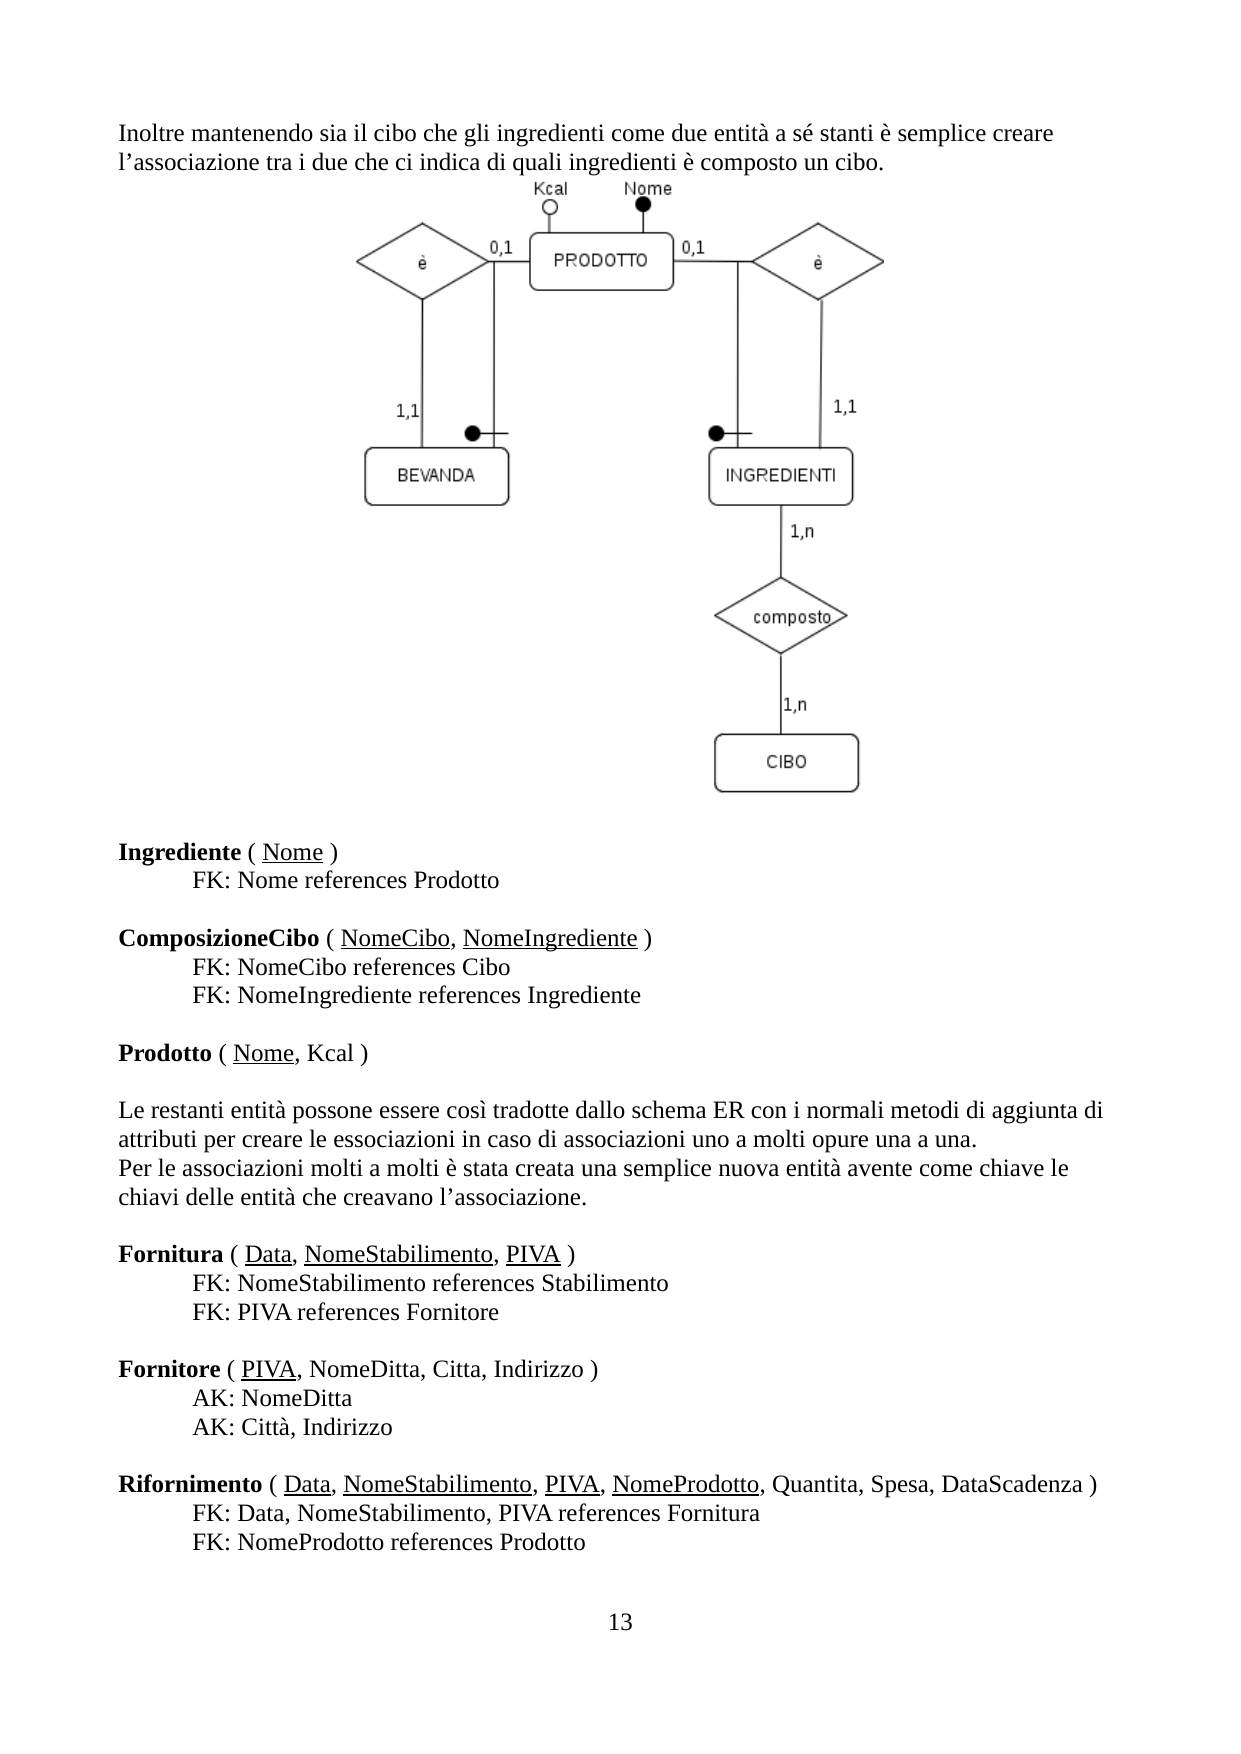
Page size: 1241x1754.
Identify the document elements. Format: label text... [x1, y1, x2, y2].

text Prodotto ( Nome, Kcal ) [118, 1038, 1122, 1067]
text Le restanti entità possone essere così tradotte dallo schema ER con i normali metodi di aggiunta di attributi per creare le essociazioni in caso di associazioni uno a molti opure una a una. [118, 1096, 1122, 1153]
text FK: Nome references Prodotto [118, 866, 1122, 894]
text Ingrediente ( Nome ) [118, 837, 1122, 866]
picture [356, 175, 884, 794]
text Per le associazioni molti a molti è stata creata una semplice nuova entità avente come chiave le chiavi delle entità che creavano l’associazione. [118, 1153, 1122, 1211]
text ComposizioneCibo ( NomeCibo, NomeIngrediente ) [118, 923, 1122, 952]
text Inoltre mantenendo sia il cibo che gli ingredienti come due entità a sé stanti è semplice creare l’associazione tra i due che ci indica di quali ingredienti è composto un cibo. [118, 118, 1122, 176]
text Rifornimento ( Data, NomeStabilimento, PIVA, NomeProdotto, Quantita, Spesa, DataScadenza ) [118, 1469, 1122, 1498]
text AK: Città, Indirizzo [118, 1412, 1122, 1441]
text AK: NomeDitta [118, 1383, 1122, 1412]
text FK: NomeCibo references Cibo [118, 952, 1122, 981]
text FK: PIVA references Fornitore [118, 1297, 1122, 1326]
text FK: NomeProdotto references Prodotto [118, 1527, 1122, 1556]
text FK: NomeIngrediente references Ingrediente [118, 981, 1122, 1009]
text FK: Data, NomeStabilimento, PIVA references Fornitura [118, 1498, 1122, 1527]
text FK: NomeStabilimento references Stabilimento [118, 1268, 1122, 1297]
text Fornitura ( Data, NomeStabilimento, PIVA ) [118, 1239, 1122, 1268]
text Fornitore ( PIVA, NomeDitta, Citta, Indirizzo ) [118, 1354, 1122, 1383]
